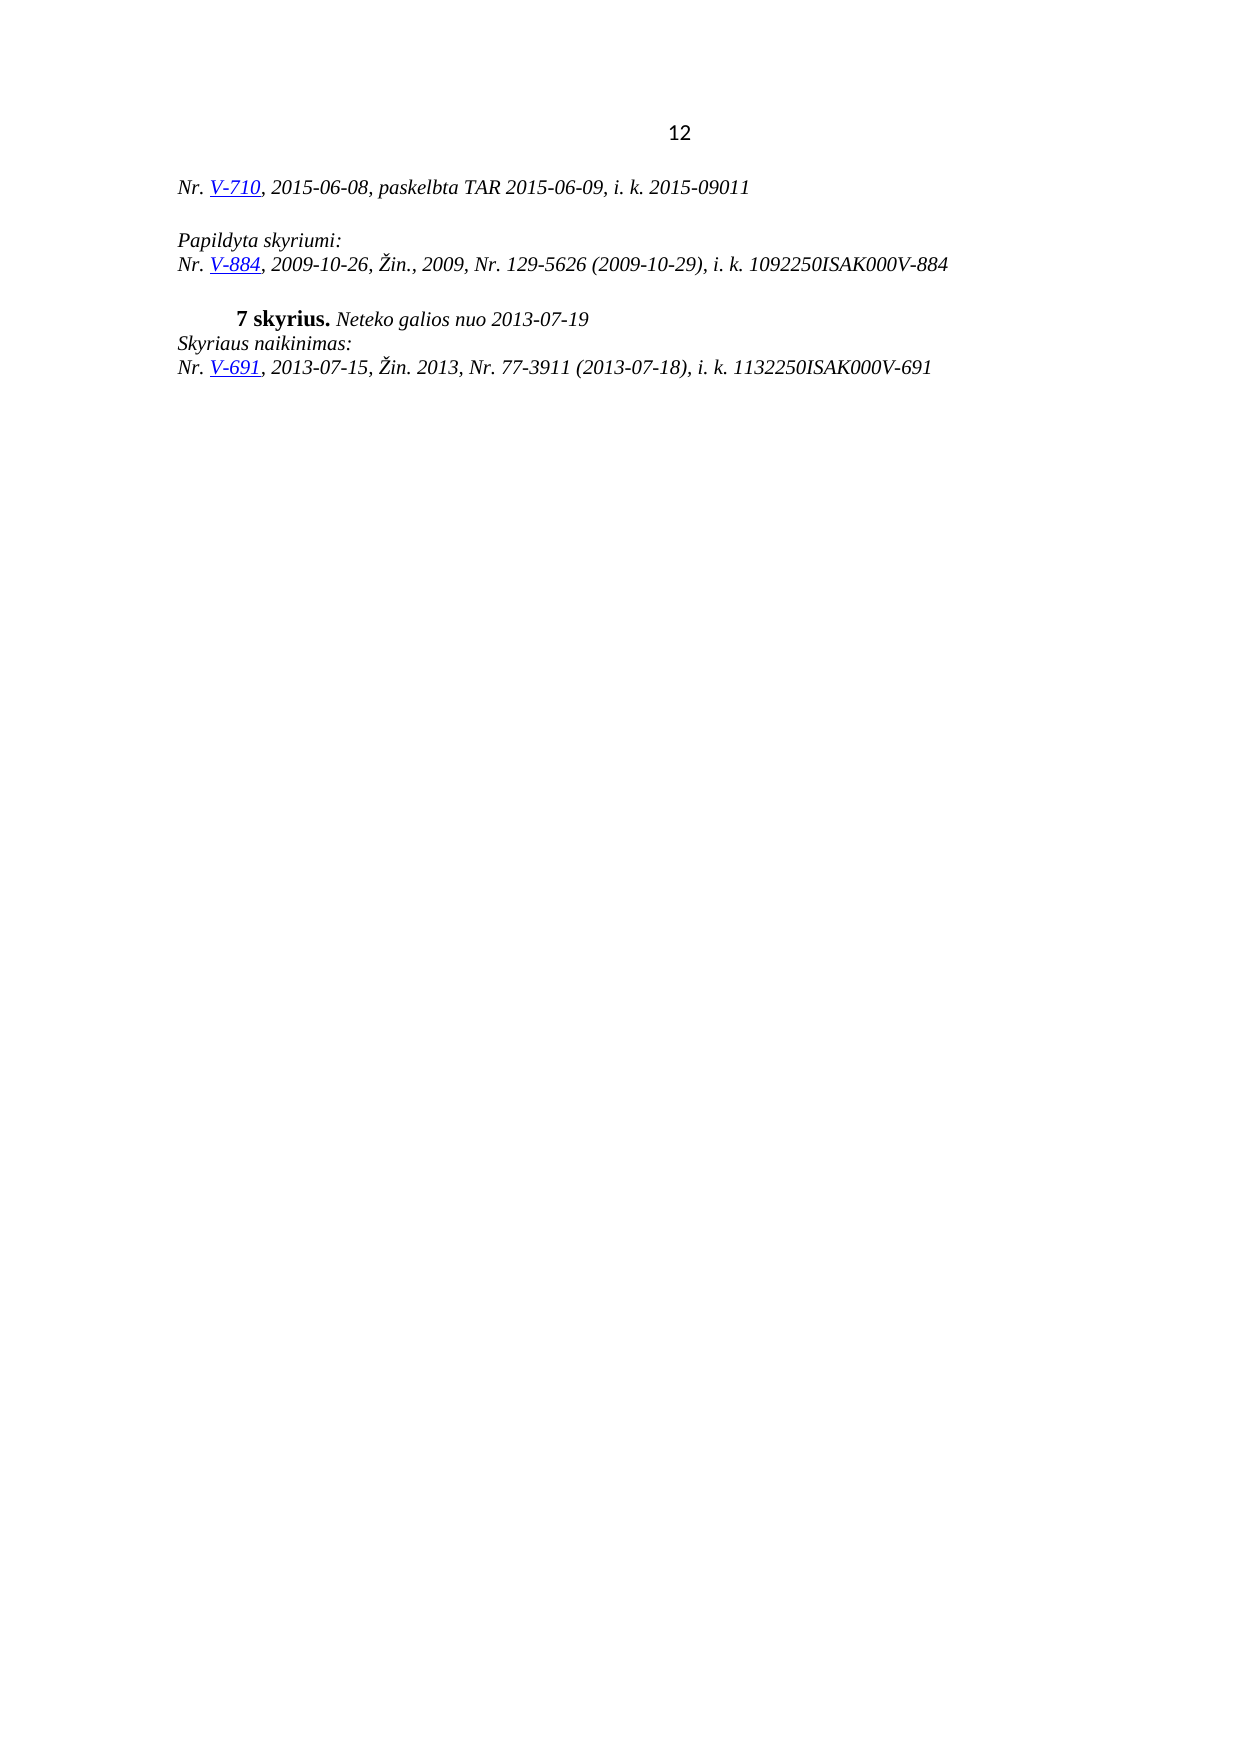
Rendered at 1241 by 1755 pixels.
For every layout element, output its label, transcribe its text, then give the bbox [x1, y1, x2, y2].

text Nr. V-710, 2015-06-08, paskelbta TAR 2015-06-09, i. k. 2015-09011 [177, 175, 1181, 199]
text Skyriaus naikinimas: [177, 331, 1181, 355]
text Nr. V-884, 2009-10-26, Žin., 2009, Nr. 129-5626 (2009-10-29), i. k. 1092250ISAK000V-884 [177, 252, 1181, 276]
text 7 skyrius. Neteko galios nuo 2013-07-19 [177, 304, 1181, 331]
text Nr. V-691, 2013-07-15, Žin. 2013, Nr. 77-3911 (2013-07-18), i. k. 1132250ISAK000V-691 [177, 355, 1181, 379]
text Papildyta skyriumi: [177, 228, 1181, 252]
